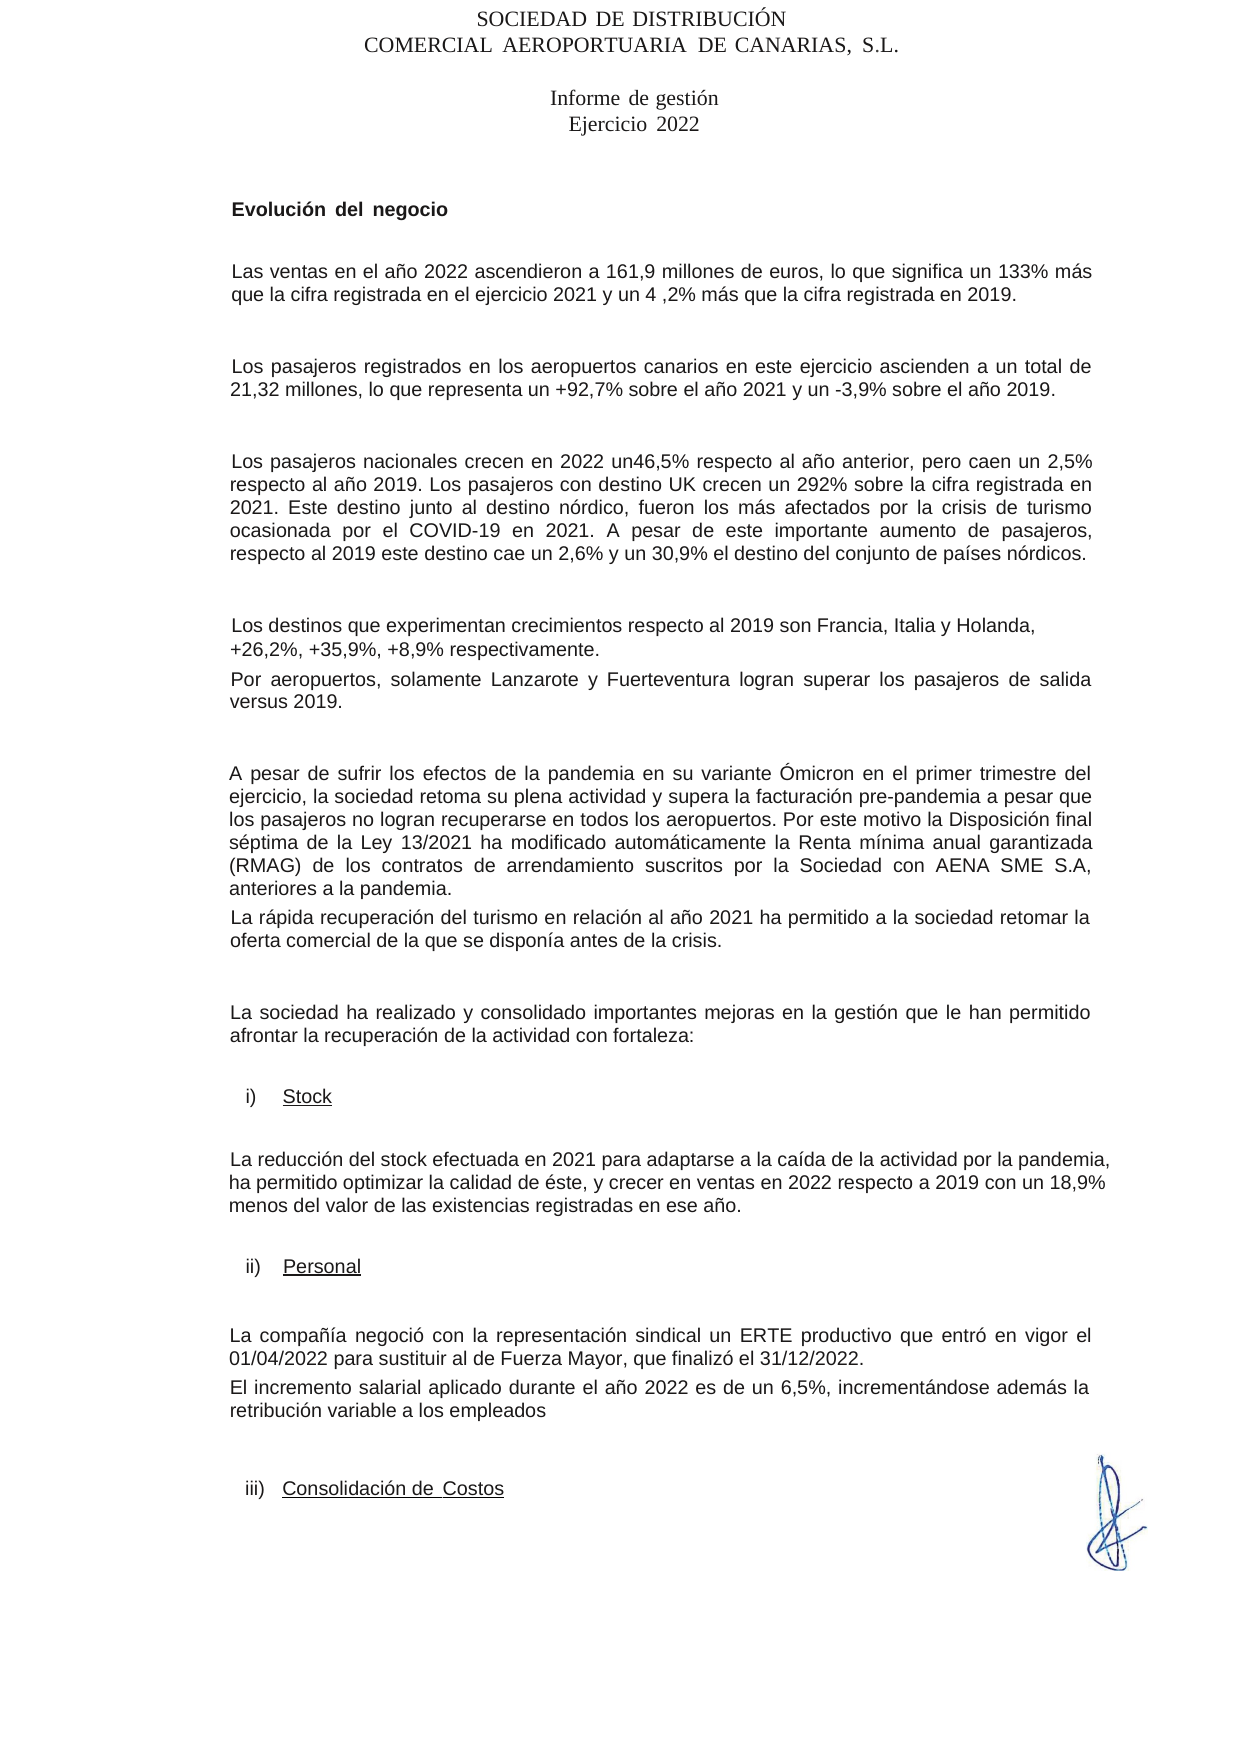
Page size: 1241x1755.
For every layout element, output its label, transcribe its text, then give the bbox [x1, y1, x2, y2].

text A pesar de sufrir los efectos de la pandemia en su variante Ómicron en el primer trimestre del ejercicio, la sociedad retoma su plena actividad y supera la facturación pre-pandemia a pesar que los pasajeros no logran recuperarse en todos los aeropuertos. Por este motivo la Disposición final séptima de la Ley 13/2021 ha modificado automáticamente la Renta mínima anual garantizada (RMAG) de los contratos de arrendamiento suscritos por la Sociedad con AENA SME S.A, anteriores a la pandemia. [229, 762, 1094, 900]
subtitle SOCIEDAD DE DISTRIBUCIÓN COMERCIAL AEROPORTUARIA DE CANARIAS, S.L. [364, 6, 914, 57]
list Personal [245, 1254, 1159, 1277]
text El incremento salarial aplicado durante el año 2022 es de un 6,5%, incrementándose además la retribución variable a los empleados [229, 1376, 1091, 1422]
subtitle Evolución del negocio [231, 198, 1159, 220]
text Los pasajeros nacionales crecen en 2022 un46,5% respecto al año anterior, pero caen un 2,5% respecto al año 2019. Los pasajeros con destino UK crecen un 292% sobre la cifra registrada en 2021. Este destino junto al destino nórdico, fueron los más afectados por la crisis de turismo ocasionada por el COVID-19 en 2021. A pesar de este importante aumento de pasajeros, respecto al 2019 este destino cae un 2,6% y un 30,9% el destino del conjunto de países nórdicos. [229, 450, 1094, 565]
text Los destinos que experimentan crecimientos respecto al 2019 son Francia, Italia y Holanda, [231, 614, 1159, 637]
list Consolidación de Costos [245, 1477, 1086, 1500]
text La rápida recuperación del turismo en relación al año 2021 ha permitido a la sociedad retomar la oferta comercial de la que se disponía antes de la crisis. [230, 906, 1092, 952]
list Stock [245, 1085, 1159, 1108]
text La reducción del stock efectuada en 2021 para adaptarse a la caída de la actividad por la pandemia, ha permitido optimizar la calidad de éste, y crecer en ventas en 2022 respecto a 2019 con un 18,9% menos del valor de las existencias registradas en ese año. [228, 1148, 1139, 1216]
text Los pasajeros registrados en los aeropuertos canarios en este ejercicio ascienden a un total de 21,32 millones, lo que representa un +92,7% sobre el año 2021 y un -3,9% sobre el año 2019. [230, 354, 1094, 400]
text Por aeropuertos, solamente Lanzarote y Fuerteventura logran superar los pasajeros de salida versus 2019. [229, 668, 1093, 713]
subtitle Informe de gestión Ejercicio 2022 [548, 85, 720, 136]
text +26,2%, +35,9%, +8,9% respectivamente. [230, 638, 1159, 661]
text La sociedad ha realizado y consolidado importantes mejoras en la gestión que le han permitido afrontar la recuperación de la actividad con fortaleza: [229, 1001, 1092, 1047]
text La compañía negoció con la representación sindical un ERTE productivo que entró en vigor el 01/04/2022 para sustituir al de Fuerza Mayor, que finalizó el 31/12/2022. [229, 1324, 1093, 1370]
text Las ventas en el año 2022 ascendieron a 161,9 millones de euros, lo que significa un 133% más que la cifra registrada en el ejercicio 2021 y un 4 ,2% más que la cifra registrada en 2019. [231, 260, 1095, 306]
